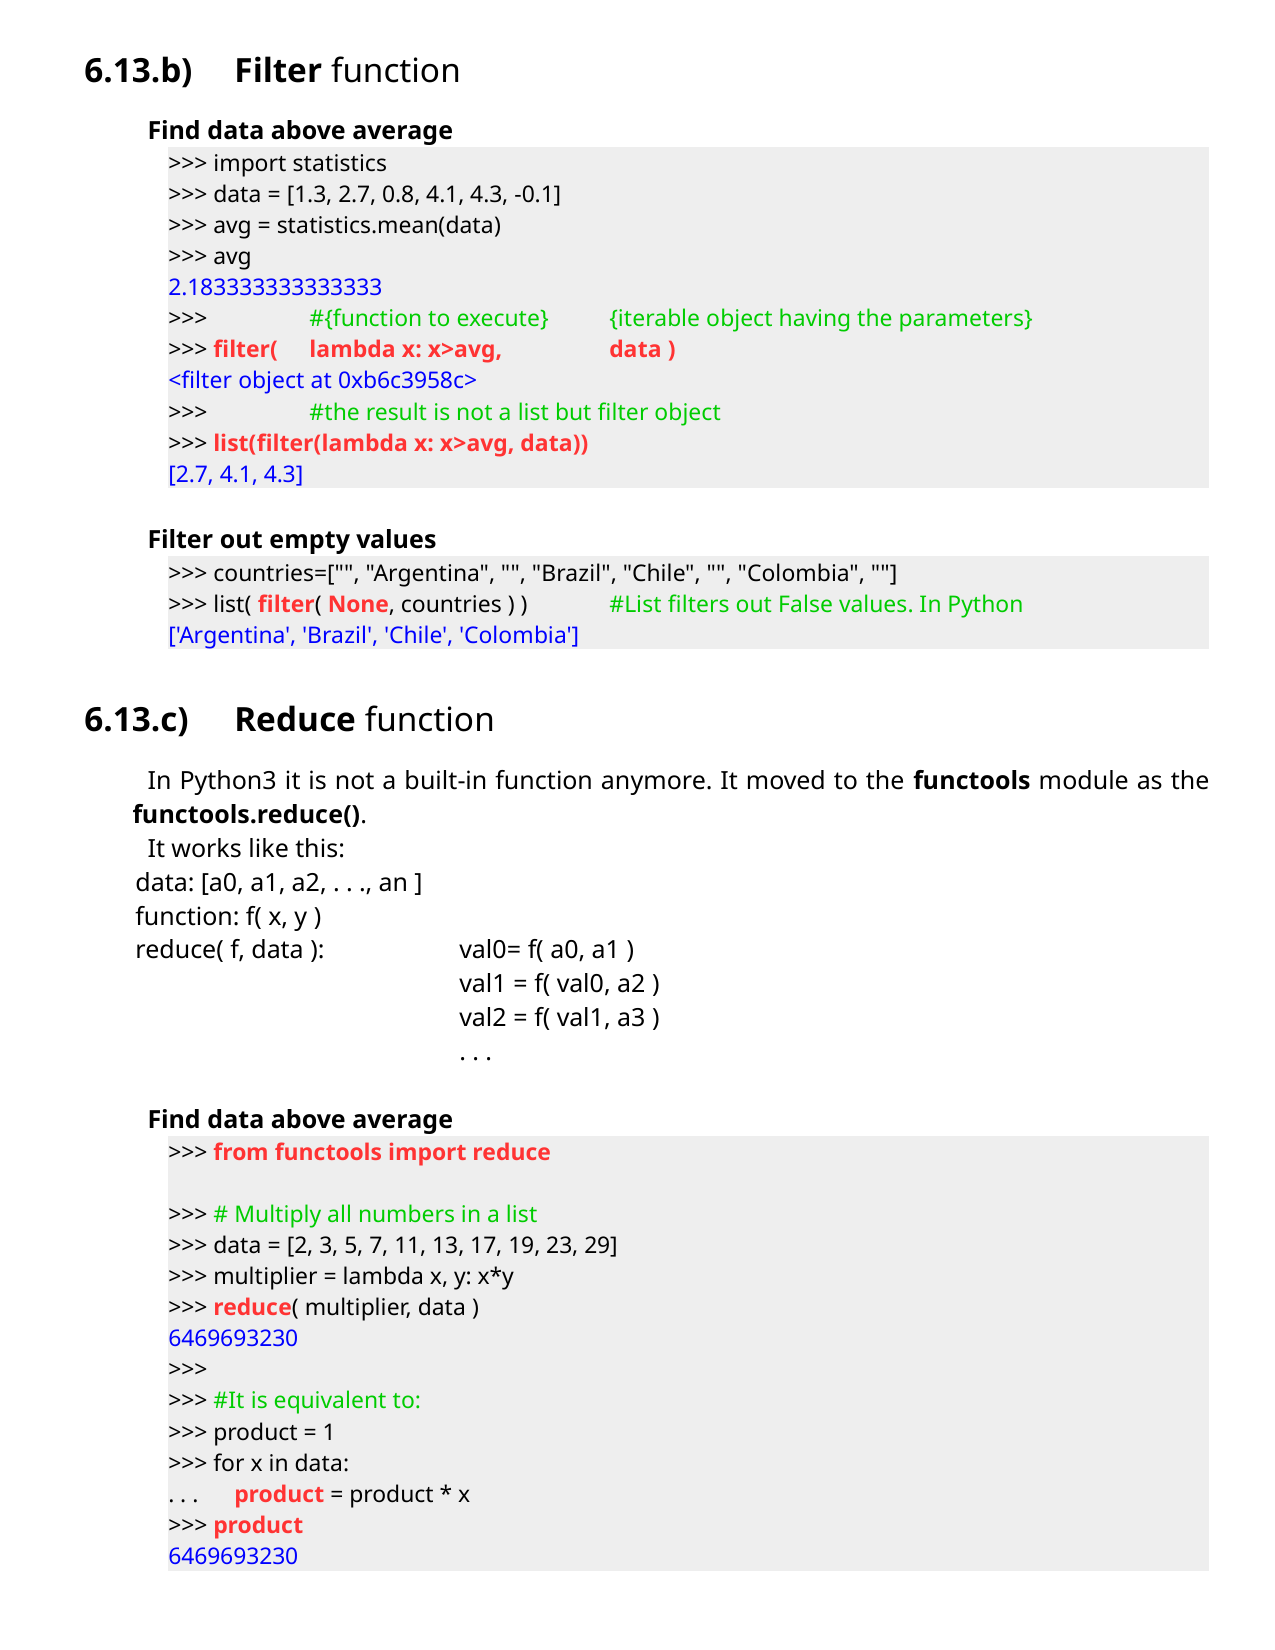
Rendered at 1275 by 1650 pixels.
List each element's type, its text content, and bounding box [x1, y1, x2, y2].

list val2 = f( val1, a3 ) [135, 1000, 1209, 1034]
subtitle Reduce function [84, 696, 1209, 742]
subtitle Find data above average [132, 1102, 1209, 1136]
text >>> import statistics >>> data = [1.3, 2.7, 0.8, 4.1, 4.3, -0.1] >>> avg = statistics.mean(data) >>> avg 2.183333333333333 [168, 147, 1209, 302]
text >>> from functools import reduce [168, 1136, 1209, 1198]
list reduce( f, data ): val0= f( a0, a1 ) [135, 932, 1209, 966]
text >>> #{function to execute} {iterable object having the parameters} >>> filter( lambda x: x>avg, data ) <filter object at 0xb6c3958c> [168, 302, 1209, 395]
text In Python3 it is not a built-in function anymore. It moved to the functools module as the functools.reduce(). [132, 763, 1209, 831]
text >>> countries=["", "Argentina", "", "Brazil", "Chile", "", "Colombia", ""] >>> list( filter( None, countries ) ) #List filters out False values. In Python ['Argentina', 'Brazil', 'Chile', 'Colombia'] [168, 556, 1209, 649]
list function: f( x, y ) [135, 898, 1209, 932]
list val1 = f( val0, a2 ) [135, 966, 1209, 1000]
subtitle Filter function [84, 46, 1209, 92]
text It works like this: [132, 831, 1209, 864]
subtitle Filter out empty values [132, 522, 1209, 556]
list data: [a0, a1, a2, . . ., an ] [135, 864, 1209, 898]
subtitle Find data above average [132, 113, 1209, 147]
list . . . [135, 1034, 1209, 1068]
text >>> # Multiply all numbers in a list >>> data = [2, 3, 5, 7, 11, 13, 17, 19, 23, 29] >>> multiplier = lambda x, y: x*y >>> reduce( multiplier, data ) 6469693230 >>> >>> #It is equivalent to: >>> product = 1 >>> for x in data: . . . product = product * x >>> product 6469693230 [168, 1198, 1209, 1571]
text >>> #the result is not a list but filter object >>> list(filter(lambda x: x>avg, data)) [2.7, 4.1, 4.3] [168, 395, 1209, 488]
